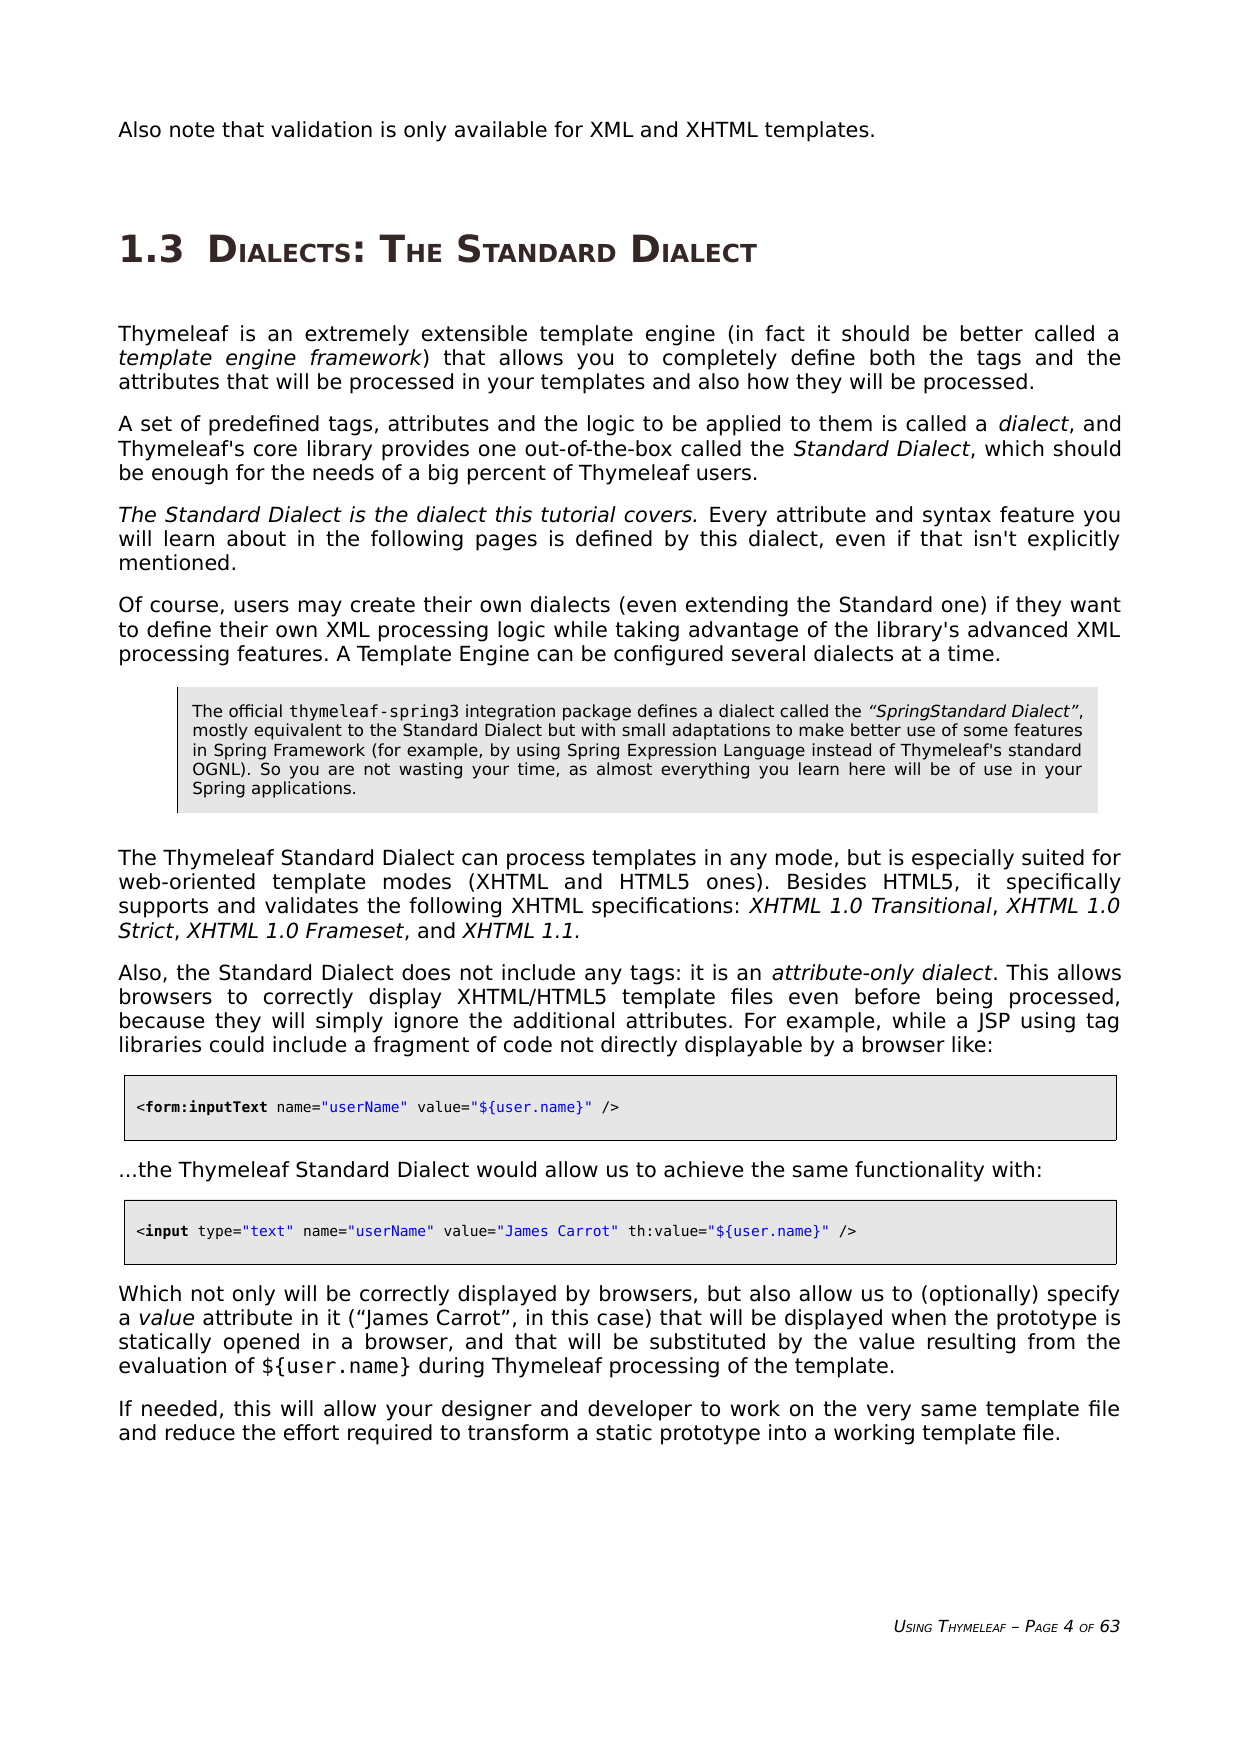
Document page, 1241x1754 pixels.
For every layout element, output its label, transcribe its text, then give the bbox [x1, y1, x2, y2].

text Also, the Standard Dialect does not include any tags: it is an attribute-only dialect. This allows browsers to correctly display XHTML/HTML5 template files even before being processed, because they will simply ignore the additional attributes. For example, while a JSP using tag libraries could include a fragment of code not directly displayable by a browser like: [118, 961, 1122, 1058]
text <form:inputText name="userName" value="${user.name}" /> [125, 1076, 1116, 1140]
text Thymeleaf is an extremely extensible template engine (in fact it should be better called a template engine framework) that allows you to completely define both the tags and the attributes that will be processed in your templates and also how they will be processed. [118, 322, 1122, 395]
text The Standard Dialect is the dialect this tutorial covers. Every attribute and syntax feature you will learn about in the following pages is defined by this dialect, even if that isn't explicitly mentioned. [118, 503, 1122, 576]
subtitle Dialects: The Standard Dialect [118, 228, 1122, 272]
text The Thymeleaf Standard Dialect can process templates in any mode, but is especially suited for web-oriented template modes (XHTML and HTML5 ones). Besides HTML5, it specifically supports and validates the following XHTML specifications: XHTML 1.0 Transitional, XHTML 1.0 Strict, XHTML 1.0 Frameset, and XHTML 1.1. [118, 846, 1122, 943]
text ...the Thymeleaf Standard Dialect would allow us to achieve the same functionality with: [118, 1158, 1122, 1182]
text Of course, users may create their own dialects (even extending the Standard one) if they want to define their own XML processing logic while taking advantage of the library's advanced XML processing features. A Template Engine can be configured several dialects at a time. [118, 593, 1122, 666]
text <input type="text" name="userName" value="James Carrot" th:value="${user.name}" /> [125, 1201, 1116, 1264]
text A set of predefined tags, attributes and the logic to be applied to them is called a dialect, and Thymeleaf's core library provides one out-of-the-box called the Standard Dialect, which should be enough for the needs of a big percent of Thymeleaf users. [118, 412, 1122, 485]
text The official thymeleaf-spring3 integration package defines a dialect called the “SpringStandard Dialect”, mostly equivalent to the Standard Dialect but with small adaptations to make better use of some features in Spring Framework (for example, by using Spring Expression Language instead of Thymeleaf's standard OGNL). So you are not wasting your time, as almost everything you learn here will be of use in your Spring applications. [178, 687, 1098, 813]
text Which not only will be correctly displayed by browsers, but also allow us to (optionally) specify a value attribute in it (“James Carrot”, in this case) that will be displayed when the prototype is statically opened in a browser, and that will be substituted by the value resulting from the evaluation of ${user.name} during Thymeleaf processing of the template. [118, 1282, 1122, 1379]
text If needed, this will allow your designer and developer to work on the very same template file and reduce the effort required to transform a static prototype into a working template file. [118, 1397, 1122, 1445]
text Also note that validation is only available for XML and XHTML templates. [118, 118, 1122, 142]
